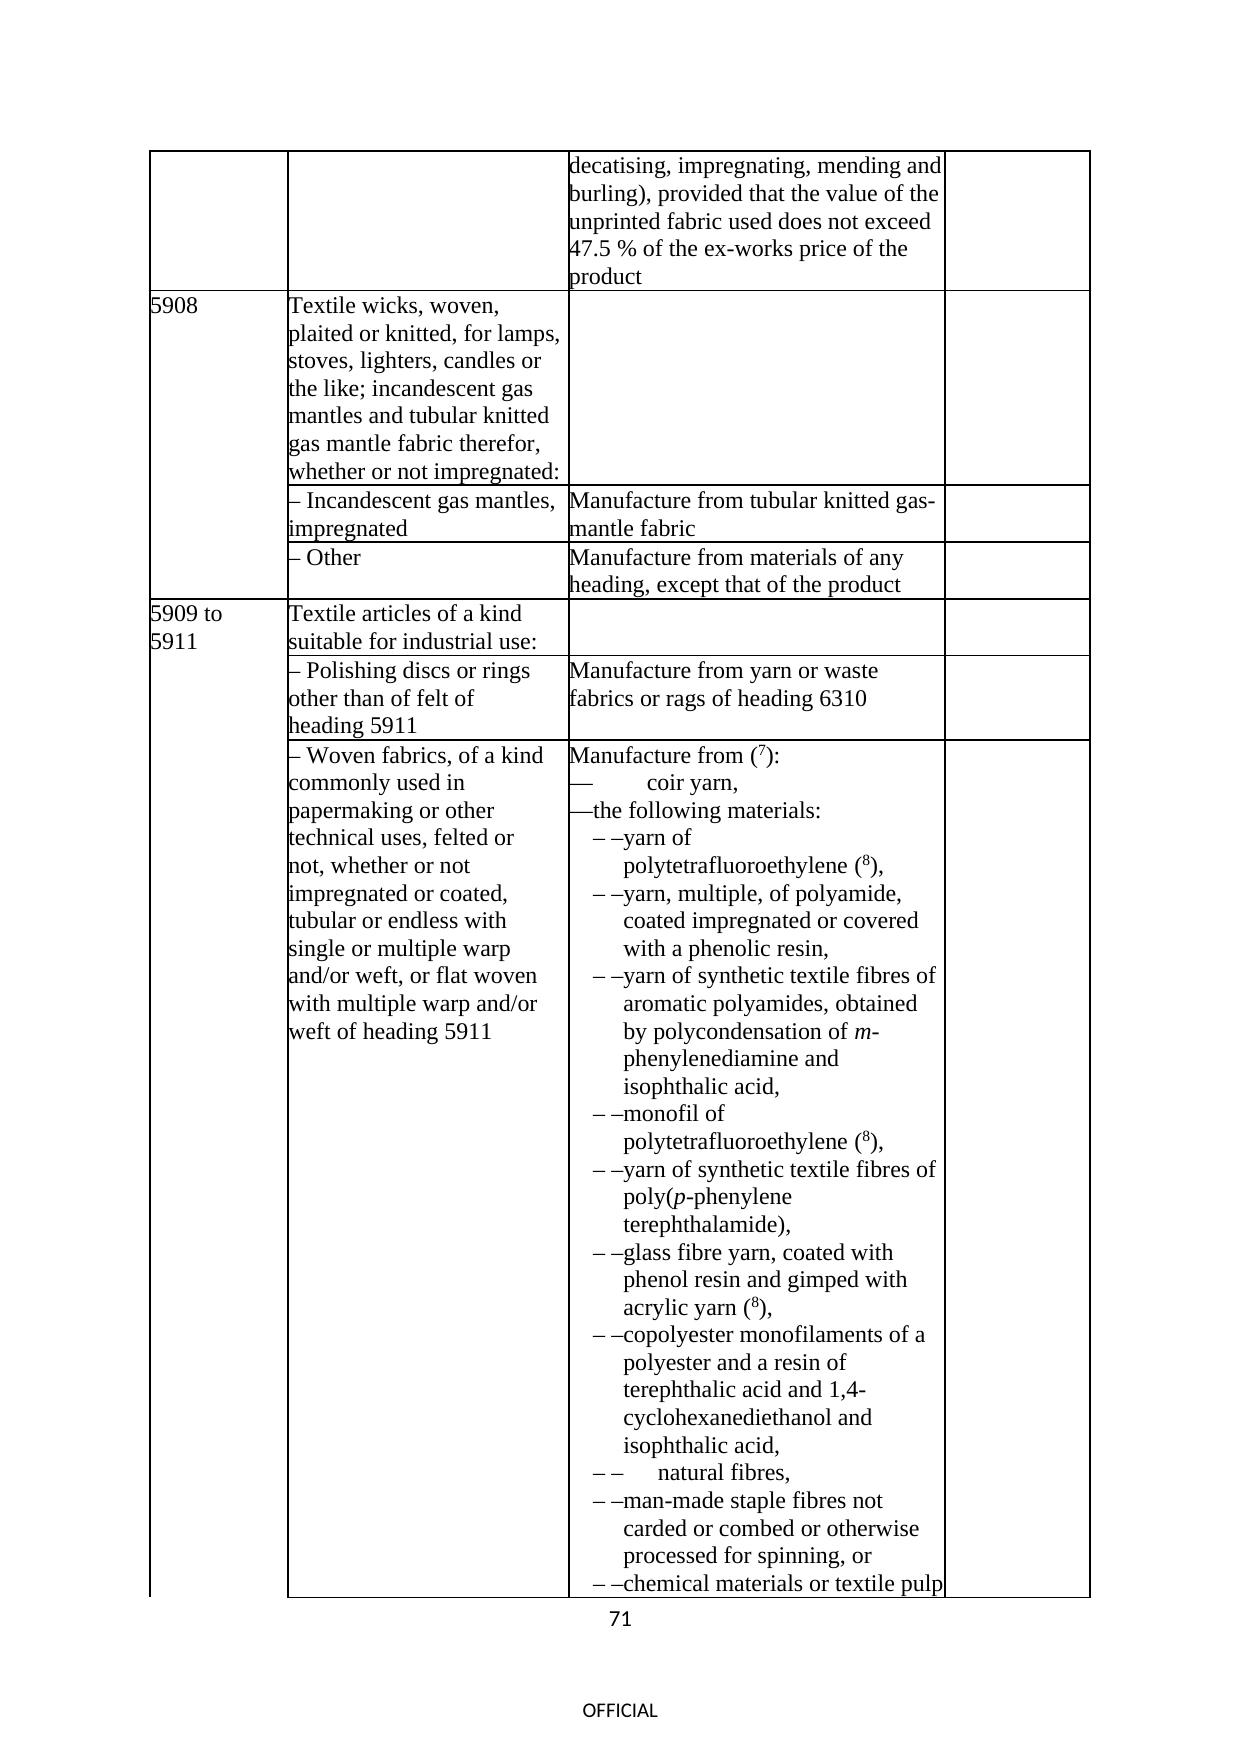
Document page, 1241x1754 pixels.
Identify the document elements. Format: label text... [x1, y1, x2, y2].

table_cell [570, 291, 944, 484]
table_cell – Incandescent gas mantles, impregnated [289, 486, 568, 541]
table_header yarn, multiple, of polyamide, coated impregnated or covered with a phenolic resin, [623, 879, 944, 961]
table_cell Manufacture from yarn or waste fabrics or rags of heading 6310 [570, 656, 944, 739]
table_header – – [593, 1238, 623, 1320]
table_cell [946, 486, 1089, 541]
table_header coir yarn, [647, 768, 944, 796]
table_header – – [593, 1100, 623, 1155]
table_header monofil of polytetrafluoroethylene (8), [623, 1100, 944, 1155]
table_header – – [593, 1155, 623, 1237]
table_header yarn of synthetic textile fibres of poly(p-phenylene terephthalamide), [623, 1155, 944, 1237]
table_header yarn of synthetic textile fibres of aromatic polyamides, obtained by polycondensation of m-phenylenediamine and isophthalic acid, [623, 961, 944, 1099]
table_header – – [593, 879, 623, 961]
table_cell 5908 [151, 291, 287, 598]
table_cell [946, 291, 1089, 484]
table_header natural fibres, [658, 1458, 944, 1486]
table_header the following materials: [593, 796, 944, 824]
table_header man-made staple fibres not carded or combed or otherwise processed for spinning, or [623, 1486, 944, 1569]
table_cell Manufacture from tubular knitted gas-mantle fabric [570, 486, 944, 541]
table_header chemical materials or textile pulp [623, 1569, 944, 1596]
table_header — [570, 796, 593, 1596]
table_cell – Other [289, 543, 568, 598]
table_header – – [593, 1458, 658, 1486]
table_header glass fibre yarn, coated with phenol resin and gimped with acrylic yarn (8), [623, 1238, 944, 1320]
table_cell [289, 152, 568, 289]
table_cell [151, 152, 287, 289]
table_cell decatising, impregnating, mending and burling), provided that the value of the unprinted fabric used does not exceed 47.5 % of the ex-works price of the product [570, 152, 944, 289]
table_cell [946, 656, 1089, 739]
table_header – – [593, 1320, 623, 1458]
table_cell 5909 to 5911 [151, 600, 287, 1597]
table_cell [570, 600, 944, 655]
table_cell [946, 600, 1089, 655]
table_cell – Polishing discs or rings other than of felt of heading 5911 [289, 656, 568, 739]
table_header – – [593, 1569, 623, 1596]
table_header – – [593, 824, 623, 879]
table_header — [570, 768, 647, 796]
table_cell [946, 741, 1089, 1597]
table_header copolyester monofilaments of a polyester and a resin of terephthalic acid and 1,4-cyclohexanediethanol and isophthalic acid, [623, 1320, 944, 1458]
table_header yarn of polytetrafluoroethylene (8), [623, 824, 944, 879]
table_header – – [593, 1486, 623, 1569]
table_cell Manufacture from (7): [570, 741, 944, 1597]
table_cell [946, 543, 1089, 598]
table_cell – Woven fabrics, of a kind commonly used in papermaking or other technical uses, felted or not, whether or not impregnated or coated, tubular or endless with single or multiple warp and/or weft, or flat woven with multiple warp and/or weft of heading 5911 [289, 741, 568, 1597]
table_cell Textile articles of a kind suitable for industrial use: [289, 600, 568, 655]
table_cell Textile wicks, woven, plaited or knitted, for lamps, stoves, lighters, candles or the like; incandescent gas mantles and tubular knitted gas mantle fabric therefor, whether or not impregnated: [289, 291, 568, 484]
table_cell Manufacture from materials of any heading, except that of the product [570, 543, 944, 598]
table_header – – [593, 961, 623, 1099]
table_cell [946, 152, 1089, 289]
